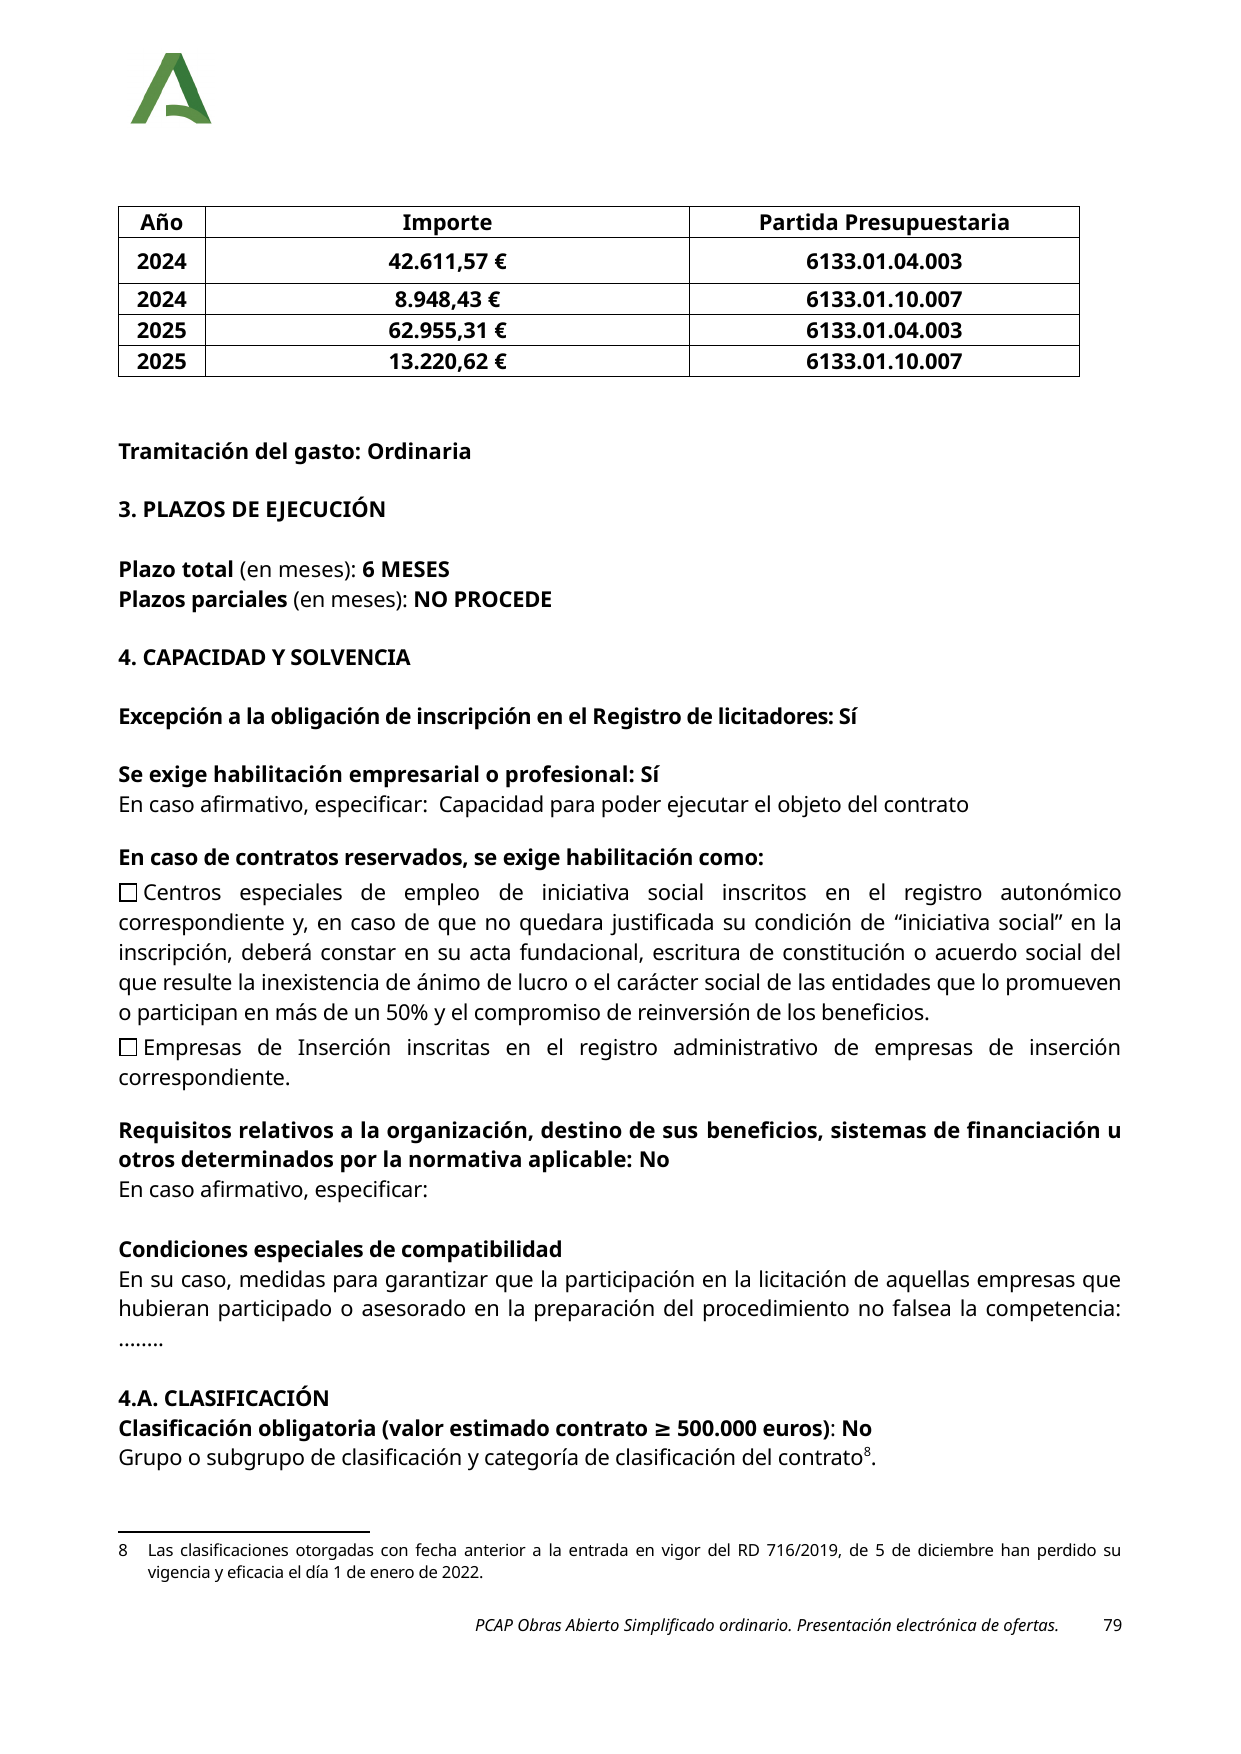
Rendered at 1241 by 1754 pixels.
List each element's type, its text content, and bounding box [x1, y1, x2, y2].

text 4. CAPACIDAD Y SOLVENCIA [118, 642, 1122, 672]
text Las clasificaciones otorgadas con fecha anterior a la entrada en vigor del RD 716/2019, de 5 de diciembre han perdido su vigencia y eficacia el día 1 de enero de 2022. [118, 1538, 1122, 1584]
table_cell 6133.01.10.007 [690, 346, 1079, 376]
table_cell 6133.01.10.007 [690, 284, 1079, 314]
table_cell 6133.01.04.003 [690, 238, 1079, 283]
text Clasificación obligatoria (valor estimado contrato ≥ 500.000 euros): No [118, 1412, 1122, 1442]
text 4.A. CLASIFICACIÓN [118, 1383, 1122, 1412]
table_cell 2025 [119, 346, 205, 376]
table_header Partida Presupuestaria [690, 207, 1079, 237]
text Empresas de Inserción inscritas en el registro administrativo de empresas de inserción correspondiente. [118, 1032, 1122, 1092]
table_cell 2024 [119, 238, 205, 283]
table_cell 2025 [119, 315, 205, 345]
text Plazo total (en meses): 6 MESES [118, 554, 1122, 584]
table_cell 62.955,31 € [206, 315, 689, 345]
text En caso afirmativo, especificar: [118, 1174, 1122, 1204]
text En su caso, medidas para garantizar que la participación en la licitación de aquellas empresas que hubieran participado o asesorado en la preparación del procedimiento no falsea la competencia: …….. [118, 1263, 1122, 1353]
text Requisitos relativos a la organización, destino de sus beneficios, sistemas de financiación u otros determinados por la normativa aplicable: No [118, 1114, 1122, 1174]
text Tramitación del gasto: Ordinaria [118, 436, 1122, 466]
text Plazos parciales (en meses): NO PROCEDE [118, 584, 1122, 613]
text En caso de contratos reservados, se exige habilitación como: [118, 842, 1122, 871]
text En caso afirmativo, especificar: Capacidad para poder ejecutar el objeto del contrato [118, 789, 1122, 819]
table_cell 8.948,43 € [206, 284, 689, 314]
text Excepción a la obligación de inscripción en el Registro de licitadores: Sí [118, 701, 1122, 731]
picture [127, 48, 216, 128]
text 3. PLAZOS DE EJECUCIÓN [118, 494, 1122, 524]
text Centros especiales de empleo de iniciativa social inscritos en el registro autonómico correspondiente y, en caso de que no quedara justificada su condición de “iniciativa social” en la inscripción, deberá constar en su acta fundacional, escritura de constitución o acuerdo social del que resulte la inexistencia de ánimo de lucro o el carácter social de las entidades que lo promueven o participan en más de un 50% y el compromiso de reinversión de los beneficios. [118, 877, 1122, 1026]
text Grupo o subgrupo de clasificación y categoría de clasificación del contrato. [118, 1442, 1122, 1472]
table_header Importe [206, 207, 689, 237]
table_header Año [119, 207, 205, 237]
table_cell 6133.01.04.003 [690, 315, 1079, 345]
table_cell 13.220,62 € [206, 346, 689, 376]
text Condiciones especiales de compatibilidad [118, 1234, 1122, 1263]
table_cell 42.611,57 € [206, 238, 689, 283]
table_cell 2024 [119, 284, 205, 314]
text Se exige habilitación empresarial o profesional: Sí [118, 759, 1122, 789]
